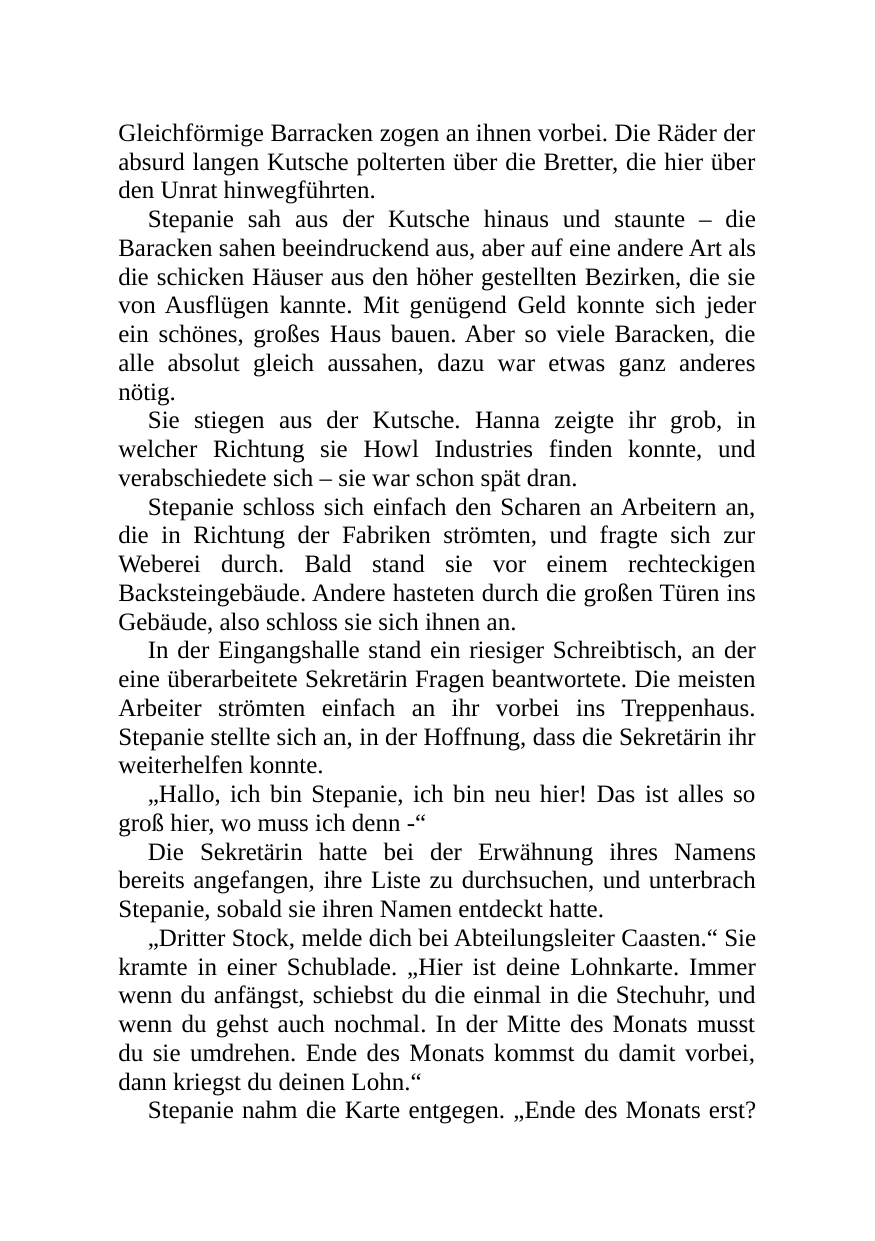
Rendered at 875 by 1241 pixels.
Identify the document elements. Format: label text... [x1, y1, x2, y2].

text Die Sekretärin hatte bei der Erwähnung ihres Namens bereits angefangen, ihre Liste zu durchsuchen, und unterbrach Stepanie, sobald sie ihren Namen entdeckt hatte. [118, 837, 756, 923]
text Stepanie sah aus der Kutsche hinaus und staunte – die Baracken sahen beeindruckend aus, aber auf eine andere Art als die schicken Häuser aus den höher gestellten Bezirken, die sie von Ausflügen kannte. Mit genügend Geld konnte sich jeder ein schönes, großes Haus bauen. Aber so viele Baracken, die alle absolut gleich aussahen, dazu war etwas ganz anderes nötig. [118, 204, 756, 406]
text Sie stiegen aus der Kutsche. Hanna zeigte ihr grob, in welcher Richtung sie Howl Industries finden konnte, und verabschiedete sich – sie war schon spät dran. [118, 406, 756, 492]
text Stepanie schloss sich einfach den Scharen an Arbeitern an, die in Richtung der Fabriken strömten, und fragte sich zur Weberei durch. Bald stand sie vor einem rechteckigen Backsteingebäude. Andere hasteten durch die großen Türen ins Gebäude, also schloss sie sich ihnen an. [118, 492, 756, 636]
text In der Eingangshalle stand ein riesiger Schreibtisch, an der eine überarbeitete Sekretärin Fragen beantwortete. Die meisten Arbeiter strömten einfach an ihr vorbei ins Treppenhaus. Stepanie stellte sich an, in der Hoffnung, dass die Sekretärin ihr weiterhelfen konnte. [118, 636, 756, 779]
text „Hallo, ich bin Stepanie, ich bin neu hier! Das ist alles so groß hier, wo muss ich denn -“ [118, 779, 756, 837]
text Stepanie nahm die Karte entgegen. „Ende des Monats erst? [118, 1096, 756, 1124]
text Gleichförmige Barracken zogen an ihnen vorbei. Die Räder der absurd langen Kutsche polterten über die Bretter, die hier über den Unrat hinwegführten. [118, 118, 756, 204]
text „Dritter Stock, melde dich bei Abteilungsleiter Caasten.“ Sie kramte in einer Schublade. „Hier ist deine Lohnkarte. Immer wenn du anfängst, schiebst du die einmal in die Stechuhr, und wenn du gehst auch nochmal. In der Mitte des Monats musst du sie umdrehen. Ende des Monats kommst du damit vorbei, dann kriegst du deinen Lohn.“ [118, 923, 756, 1096]
